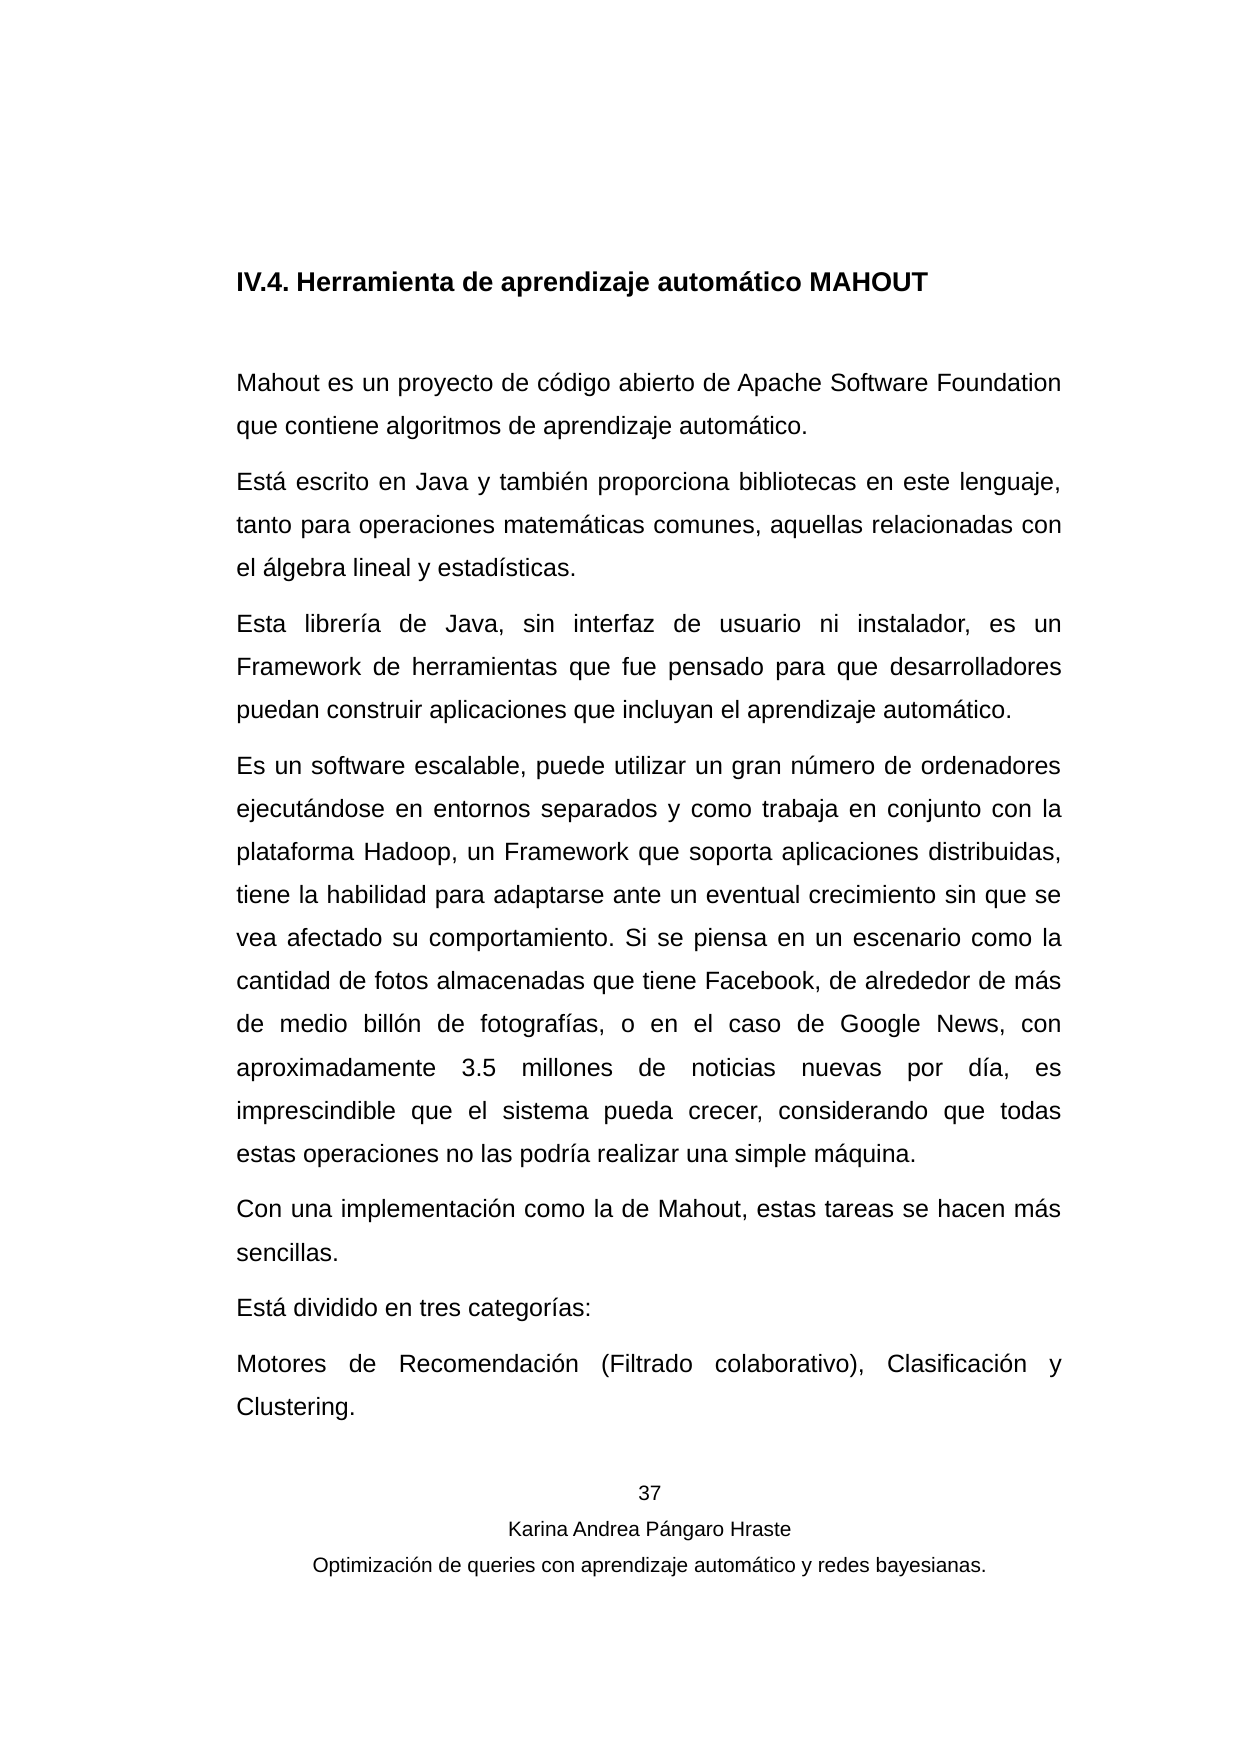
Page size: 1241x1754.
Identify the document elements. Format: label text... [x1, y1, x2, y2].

subtitle Herramienta de aprendizaje automático MAHOUT [236, 266, 1063, 297]
text Es un software escalable, puede utilizar un gran número de ordenadores ejecutándose en entornos separados y como trabaja en conjunto con la plataforma Hadoop, un Framework que soporta aplicaciones distribuidas, tiene la habilidad para adaptarse ante un eventual crecimiento sin que se vea afectado su comportamiento. Si se piensa en un escenario como la cantidad de fotos almacenadas que tiene Facebook, de alrededor de más de medio billón de fotografías, o en el caso de Google News, con aproximadamente 3.5 millones de noticias nuevas por día, es imprescindible que el sistema pueda crecer, considerando que todas estas operaciones no las podría realizar una simple máquina. [236, 751, 1063, 1168]
text Está escrito en Java y también proporciona bibliotecas en este lenguaje, tanto para operaciones matemáticas comunes, aquellas relacionadas con el álgebra lineal y estadísticas. [236, 467, 1063, 582]
text Esta librería de Java, sin interfaz de usuario ni instalador, es un Framework de herramientas que fue pensado para que desarrolladores puedan construir aplicaciones que incluyan el aprendizaje automático. [236, 609, 1063, 724]
text Mahout es un proyecto de código abierto de Apache Software Foundation que contiene algoritmos de aprendizaje automático. [236, 368, 1063, 440]
text Está dividido en tres categorías: [236, 1293, 1063, 1322]
text Motores de Recomendación (Filtrado colaborativo), Clasificación y Clustering. [236, 1349, 1063, 1421]
text Con una implementación como la de Mahout, estas tareas se hacen más sencillas. [236, 1194, 1063, 1266]
